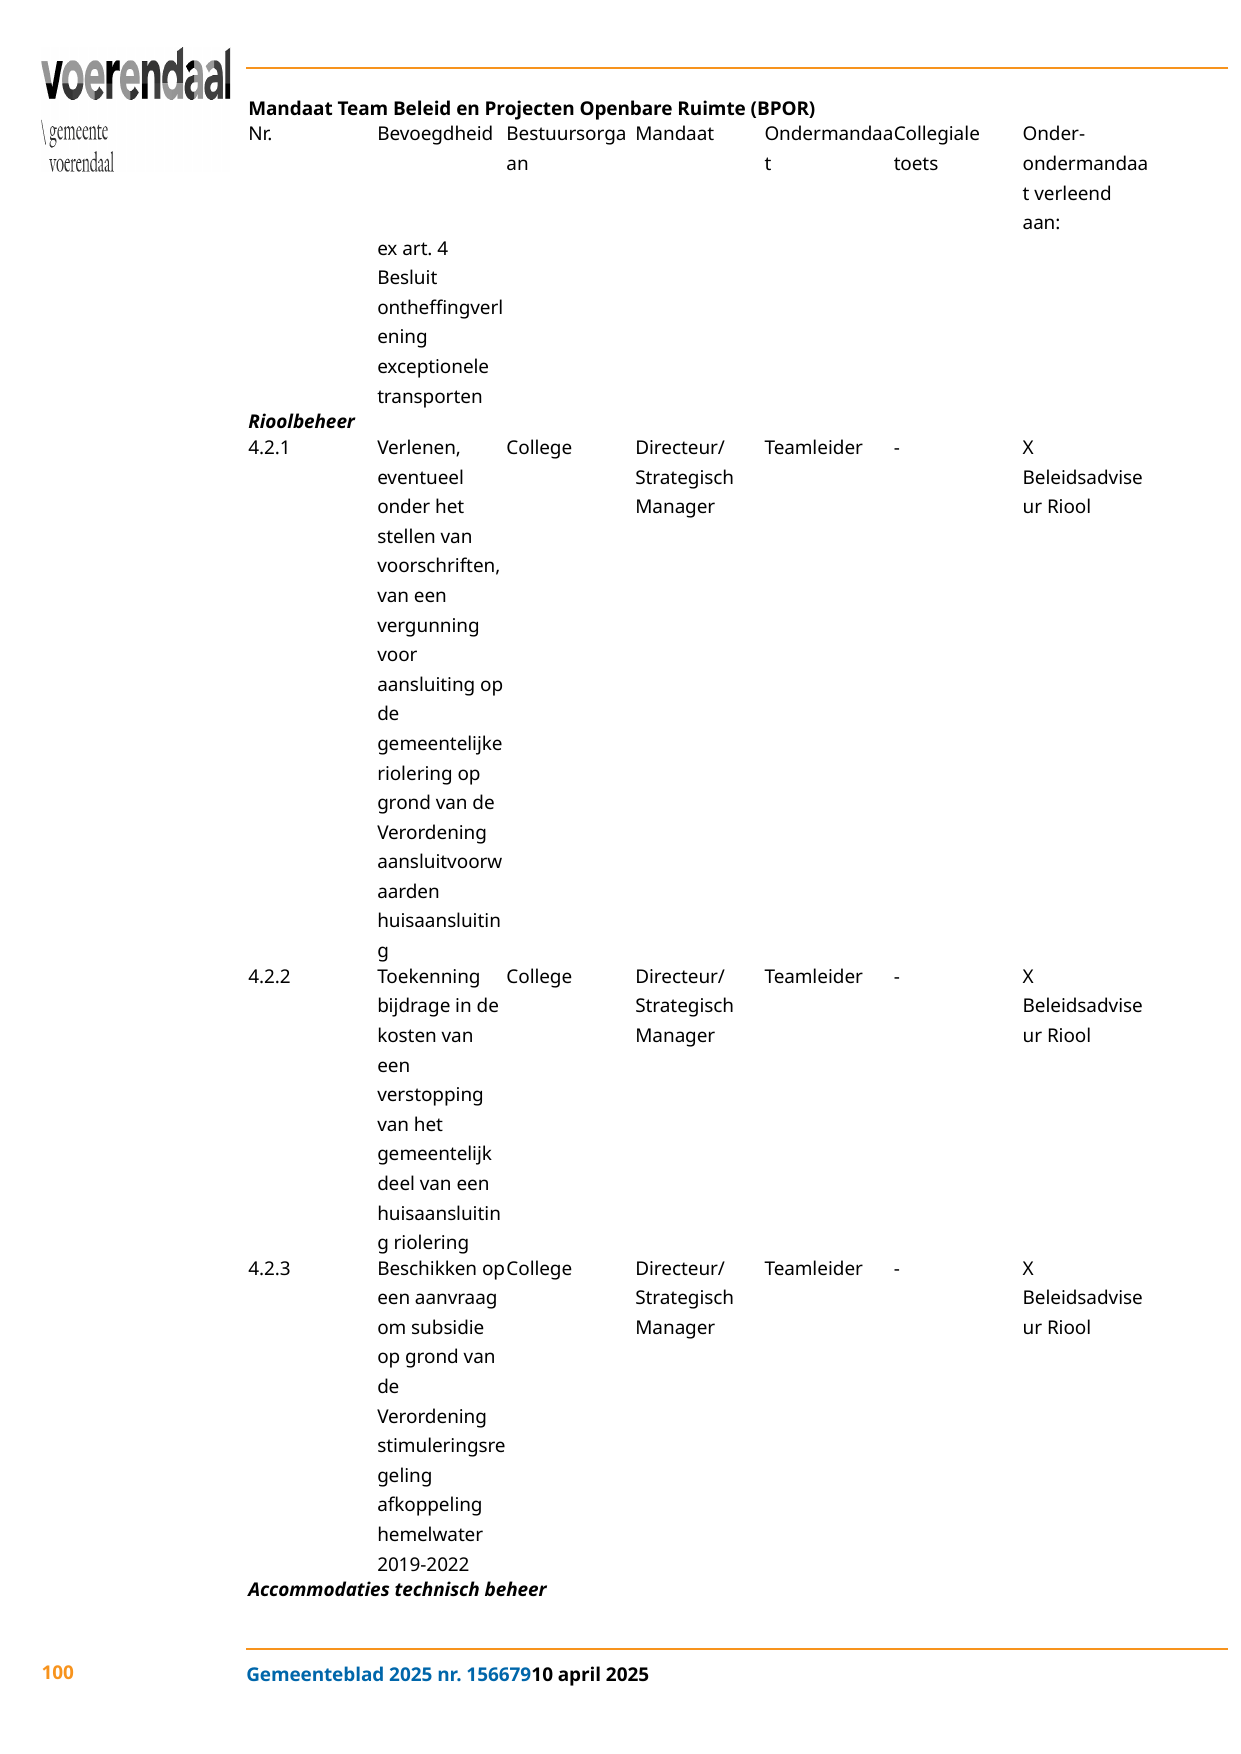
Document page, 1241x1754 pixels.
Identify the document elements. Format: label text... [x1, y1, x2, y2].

table_cell Directeur/ Strategisch Manager [635, 963, 764, 1255]
table_cell Teamleider [764, 434, 893, 963]
table_cell 4.2.2 [248, 963, 377, 1255]
table_cell Mandaat [635, 121, 764, 235]
table_cell 4.2.3 [248, 1255, 377, 1577]
table_cell College [506, 963, 635, 1255]
table_cell - [894, 434, 1022, 963]
table_cell Directeur/ Strategisch Manager [635, 434, 764, 963]
table_cell Ondermandaat [764, 121, 893, 235]
table_cell Bestuursorgaan [506, 121, 635, 235]
table_cell College [506, 1255, 635, 1577]
table_cell College [506, 434, 635, 963]
table_cell - [894, 963, 1022, 1255]
table_cell [894, 235, 1022, 409]
table_cell [635, 235, 764, 409]
table_cell Collegiale toets [894, 121, 1022, 235]
table_cell Toekenning bijdrage in de kosten van een verstopping van het gemeentelijk deel van een huisaansluiting riolering [377, 963, 506, 1255]
table_cell [1023, 235, 1152, 409]
table_cell Teamleider [764, 963, 893, 1255]
table_cell [506, 235, 635, 409]
table_cell [248, 235, 377, 409]
table_cell Rioolbeheer [248, 409, 1152, 434]
table_cell - [894, 1255, 1022, 1577]
table_cell Beschikken op een aanvraag om subsidie op grond van de Verordening stimuleringsregeling afkoppeling hemelwater 2019-2022 [377, 1255, 506, 1577]
table_cell Onder-ondermandaat verleend aan: [1023, 121, 1152, 235]
table_cell ex art. 4 Besluit ontheffingverlening exceptionele transporten [377, 235, 506, 409]
table_cell [764, 235, 893, 409]
table_cell X Beleidsadviseur Riool [1023, 1255, 1152, 1577]
table_cell 4.2.1 [248, 434, 377, 963]
table_cell X Beleidsadviseur Riool [1023, 963, 1152, 1255]
table_cell Verlenen, eventueel onder het stellen van voorschriften, van een vergunning voor aansluiting op de gemeentelijke riolering op grond van de Verordening aansluitvoorwaarden huisaansluiting [377, 434, 506, 963]
table_cell X Beleidsadviseur Riool [1023, 434, 1152, 963]
table_cell Bevoegdheid [377, 121, 506, 235]
picture [41, 47, 231, 172]
table_cell Teamleider [764, 1255, 893, 1577]
table_cell Accommodaties technisch beheer [248, 1577, 1152, 1602]
table_cell Nr. [248, 121, 377, 235]
table_cell Directeur/ Strategisch Manager [635, 1255, 764, 1577]
table_header Mandaat Team Beleid en Projecten Openbare Ruimte (BPOR) [248, 95, 1152, 121]
